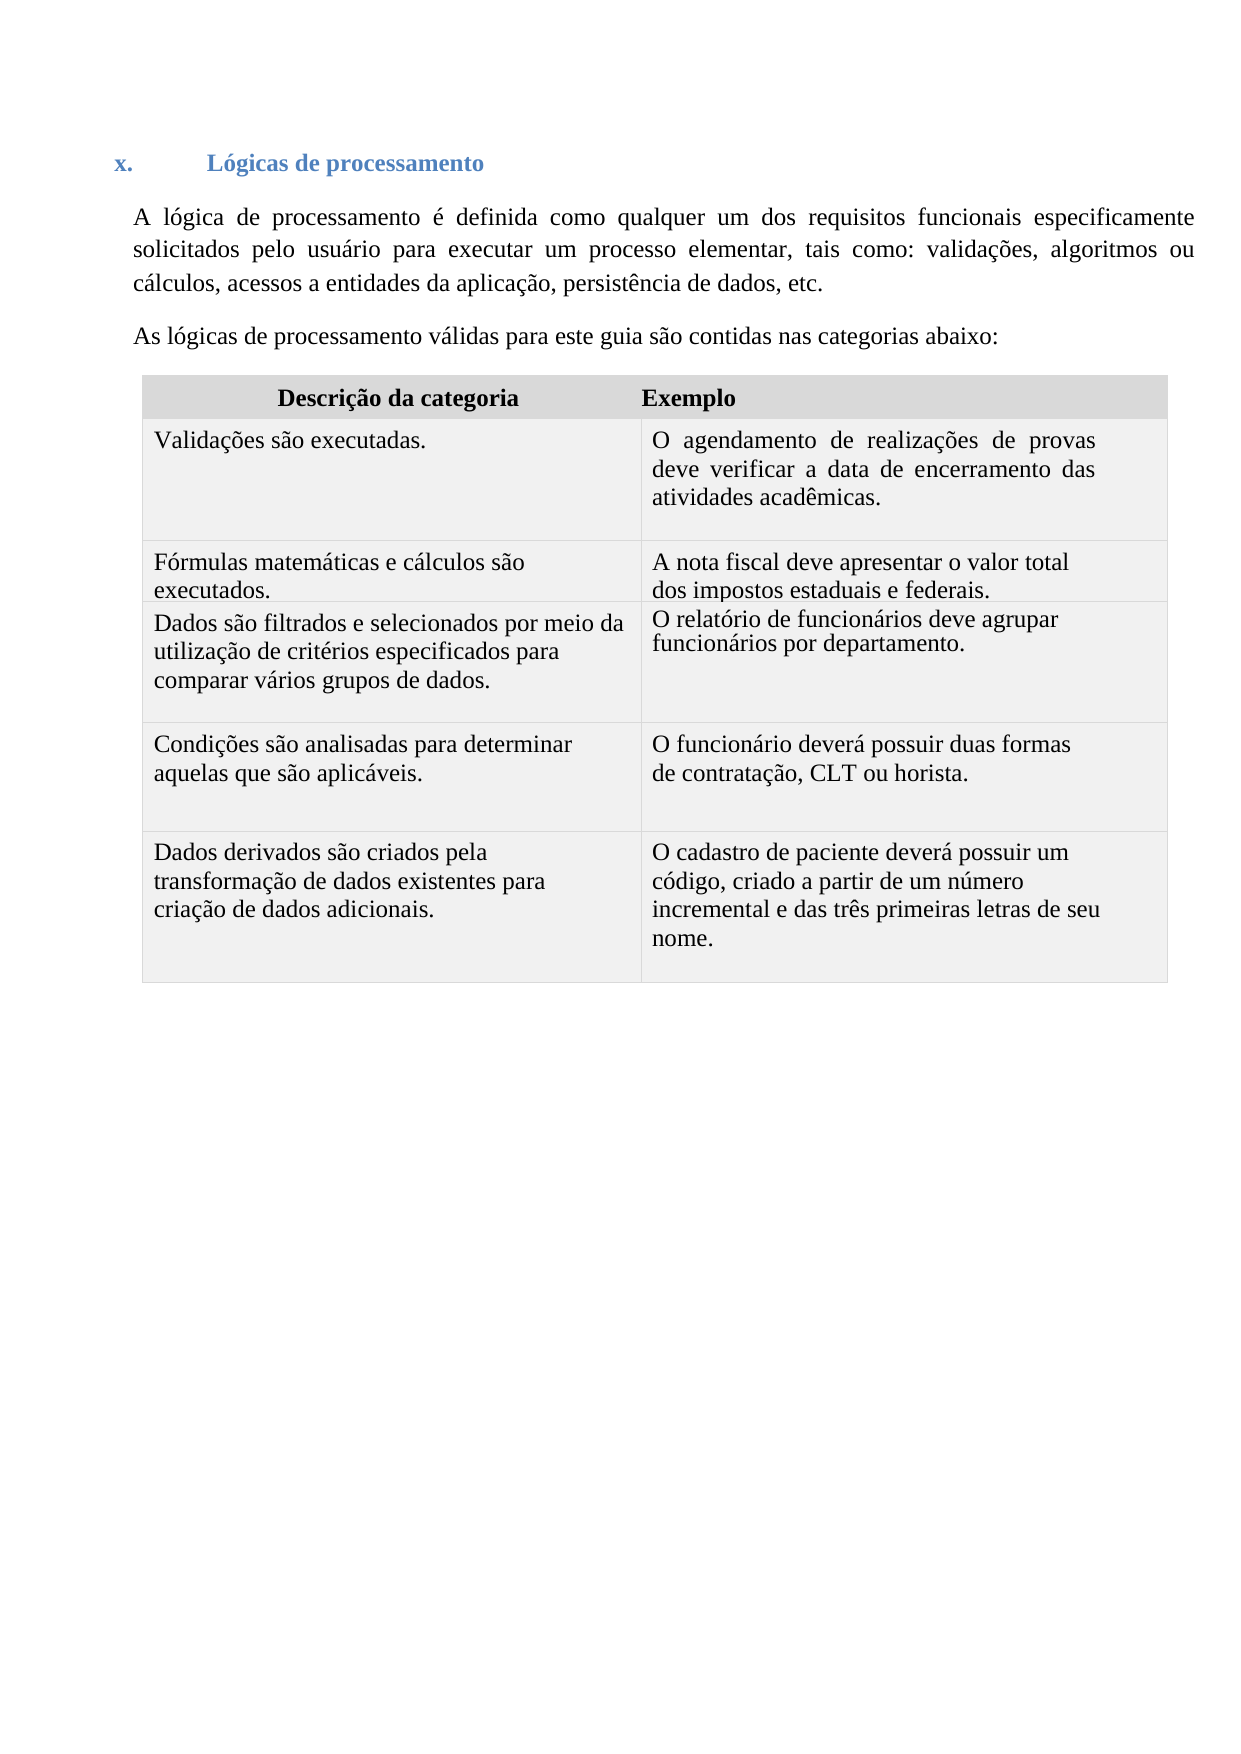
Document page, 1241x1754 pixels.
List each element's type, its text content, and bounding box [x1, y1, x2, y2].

table_cell O cadastro de paciente deverá possuir um código, criado a partir de um número incremental e das três primeiras letras de seu nome. [642, 832, 1167, 982]
table_cell O agendamento de realizações de provas deve verificar a data de encerramento das atividades acadêmicas. [642, 419, 1167, 540]
table_cell A nota fiscal deve apresentar o valor total dos impostos estaduais e federais. [642, 541, 1167, 601]
text As lógicas de processamento válidas para este guia são contidas nas categorias abaixo: [133, 321, 1196, 350]
table_cell Dados derivados são criados pela transformação de dados existentes para criação de dados adicionais. [143, 832, 641, 982]
table_cell O relatório de funcionários deve agrupar funcionários por departamento. [642, 602, 1167, 722]
table_header Exemplo [642, 375, 1167, 416]
table_header Descrição da categoria [143, 375, 641, 416]
table_cell Validações são executadas. [143, 419, 641, 540]
list Lógicas de processamento [133, 148, 1196, 176]
text A lógica de processamento é definida como qualquer um dos requisitos funcionais especificamente solicitados pelo usuário para executar um processo elementar, tais como: validações, algoritmos ou cálculos, acessos a entidades da aplicação, persistência de dados, etc. [133, 202, 1196, 296]
table_cell Dados são filtrados e selecionados por meio da utilização de critérios especificados para comparar vários grupos de dados. [143, 602, 641, 722]
table_cell O funcionário deverá possuir duas formas de contratação, CLT ou horista. [642, 723, 1167, 831]
table_cell Fórmulas matemáticas e cálculos são executados. [143, 541, 641, 601]
table_cell Condições são analisadas para determinar aquelas que são aplicáveis. [143, 723, 641, 831]
